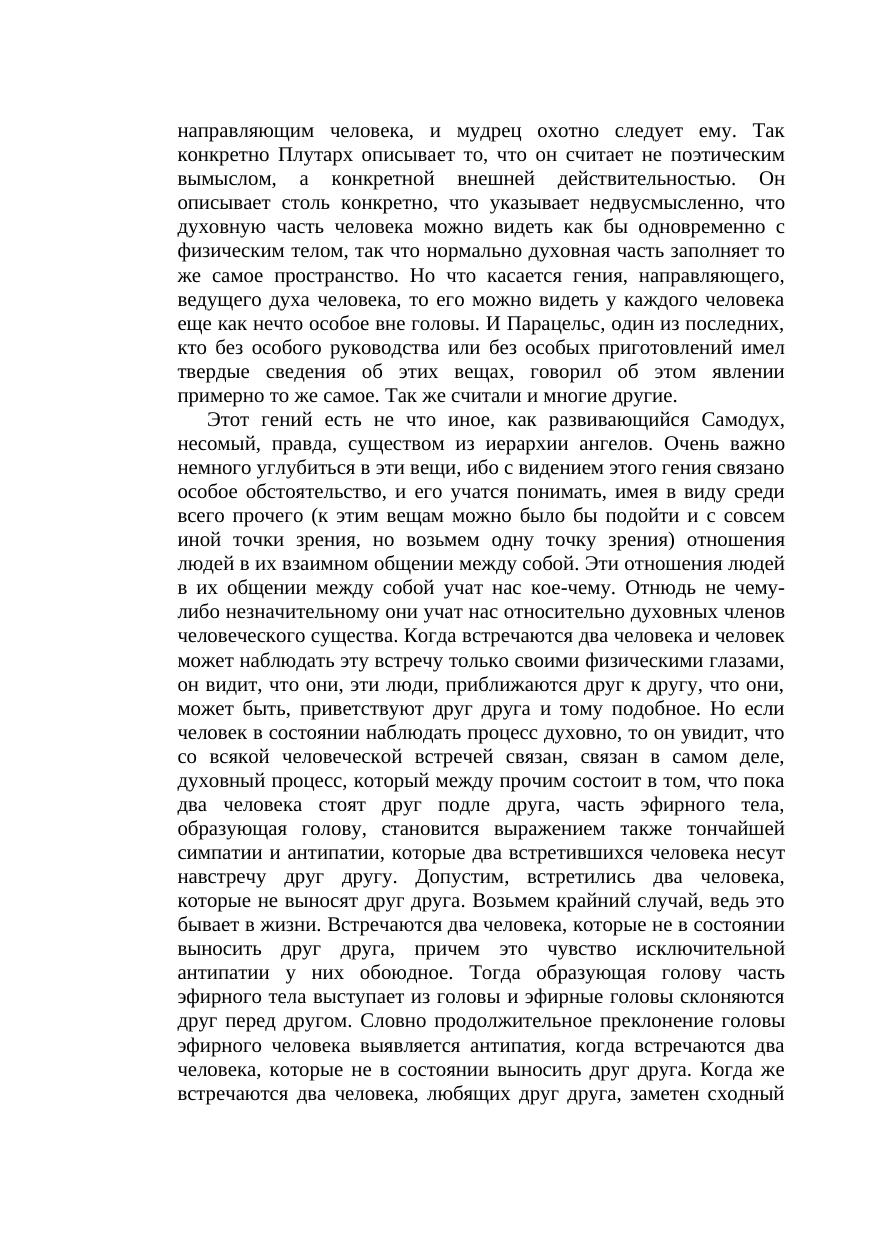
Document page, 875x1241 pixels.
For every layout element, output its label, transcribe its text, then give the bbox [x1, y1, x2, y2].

text Этот гений есть не что иное, как развивающийся Самодух, несомый, правда, существом из иерархии ангелов. Очень важно немного углубиться в эти вещи, ибо с видением этого гения связано особое обстоятельство, и его учатся понимать, имея в виду среди всего прочего (к этим вещам можно было бы подойти и с совсем иной точки зрения, но возьмем одну точку зрения) отношения людей в их взаимном общении между собой. Эти отношения людей в их общении между собой учат нас кое-чему. Отнюдь не чему-либо незначительному они учат нас относительно духовных членов человеческого существа. Когда встречаются два человека и человек может наблюдать эту встречу только своими физическими глазами, он видит, что они, эти люди, приближаются друг к другу, что они, может быть, приветствуют друг друга и тому подобное. Но если человек в состоянии наблюдать процесс духовно, то он увидит, что со всякой человеческой встречей связан, связан в самом деле, духовный процесс, который между прочим состоит в том, что пока два человека стоят друг подле друга, часть эфирного тела, образующая голову, становится выражением также тончайшей симпатии и антипатии, которые два встретившихся человека несут навстречу друг другу. Допустим, встретились два человека, которые не выносят друг друга. Возьмем крайний случай, ведь это бывает в жизни. Встречаются два человека, которые не в состоянии выносить друг друга, причем это чувство исключительной антипатии у них обоюдное. Тогда образующая голову часть эфирного тела выступает из головы и эфирные головы склоняются друг перед другом. Словно продолжительное преклонение головы эфирного человека выявляется антипатия, когда встречаются два человека, которые не в состоянии выносить друг друга. Когда же встречаются два человека, любящих друг друга, заметен сходный [177, 407, 786, 1105]
text направляющим человека, и мудрец охотно следует ему. Так конкретно Плутарх описывает то, что он считает не поэтическим вымыслом, а конкретной внешней действительностью. Он описывает столь конкретно, что указывает недвусмысленно, что духовную часть человека можно видеть как бы одновременно с физическим телом, так что нормально духовная часть заполняет то же самое пространство. Но что касается гения, направляющего, ведущего духа человека, то его можно видеть у каждого человека еще как нечто особое вне головы. И Парацельс, один из последних, кто без особого руководства или без особых приготовлений имел твердые сведения об этих вещах, говорил об этом явлении примерно то же самое. Так же считали и многие другие. [177, 118, 786, 407]
